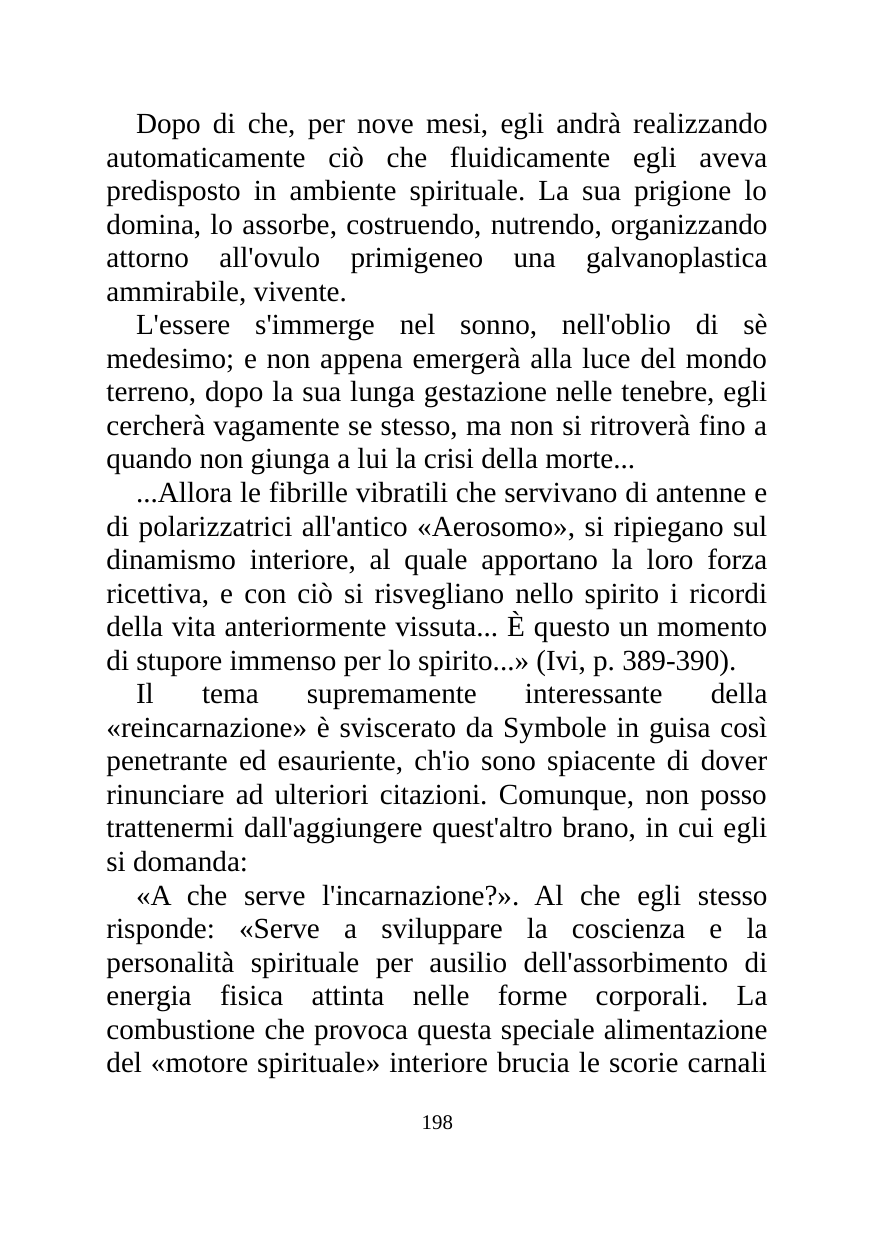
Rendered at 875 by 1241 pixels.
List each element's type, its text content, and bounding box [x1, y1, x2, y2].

text L'essere s'immerge nel sonno, nell'oblio di sè medesimo; e non appena emergerà alla luce del mondo terreno, dopo la sua lunga gestazione nelle tenebre, egli cercherà vagamente se stesso, ma non si ritroverà fino a quando non giunga a lui la crisi della morte... [106, 307, 768, 475]
text Dopo di che, per nove mesi, egli andrà realizzando automaticamente ciò che fluidicamente egli aveva predisposto in ambiente spirituale. La sua prigione lo domina, lo assorbe, costruendo, nutrendo, organizzando attorno all'ovulo primigeneo una galvanoplastica ammirabile, vivente. [106, 106, 768, 307]
text Il tema supremamente interessante della «reincarnazione» è sviscerato da Symbole in guisa così penetrante ed esauriente, ch'io sono spiacente di dover rinunciare ad ulteriori citazioni. Comunque, non posso trattenermi dall'aggiungere quest'altro brano, in cui egli si domanda: [106, 676, 768, 878]
text «A che serve l'incarnazione?». Al che egli stesso risponde: «Serve a sviluppare la coscienza e la personalità spirituale per ausilio dell'assorbimento di energia fisica attinta nelle forme corporali. La combustione che provoca questa speciale alimentazione del «motore spirituale» interiore brucia le scorie carnali [106, 878, 768, 1079]
text ...Allora le fibrille vibratili che servivano di antenne e di polarizzatrici all'antico «Aerosomo», si ripiegano sul dinamismo interiore, al quale apportano la loro forza ricettiva, e con ciò si risvegliano nello spirito i ricordi della vita anteriormente vissuta... È questo un momento di stupore immenso per lo spirito...» (Ivi, p. 389-390). [106, 475, 768, 676]
